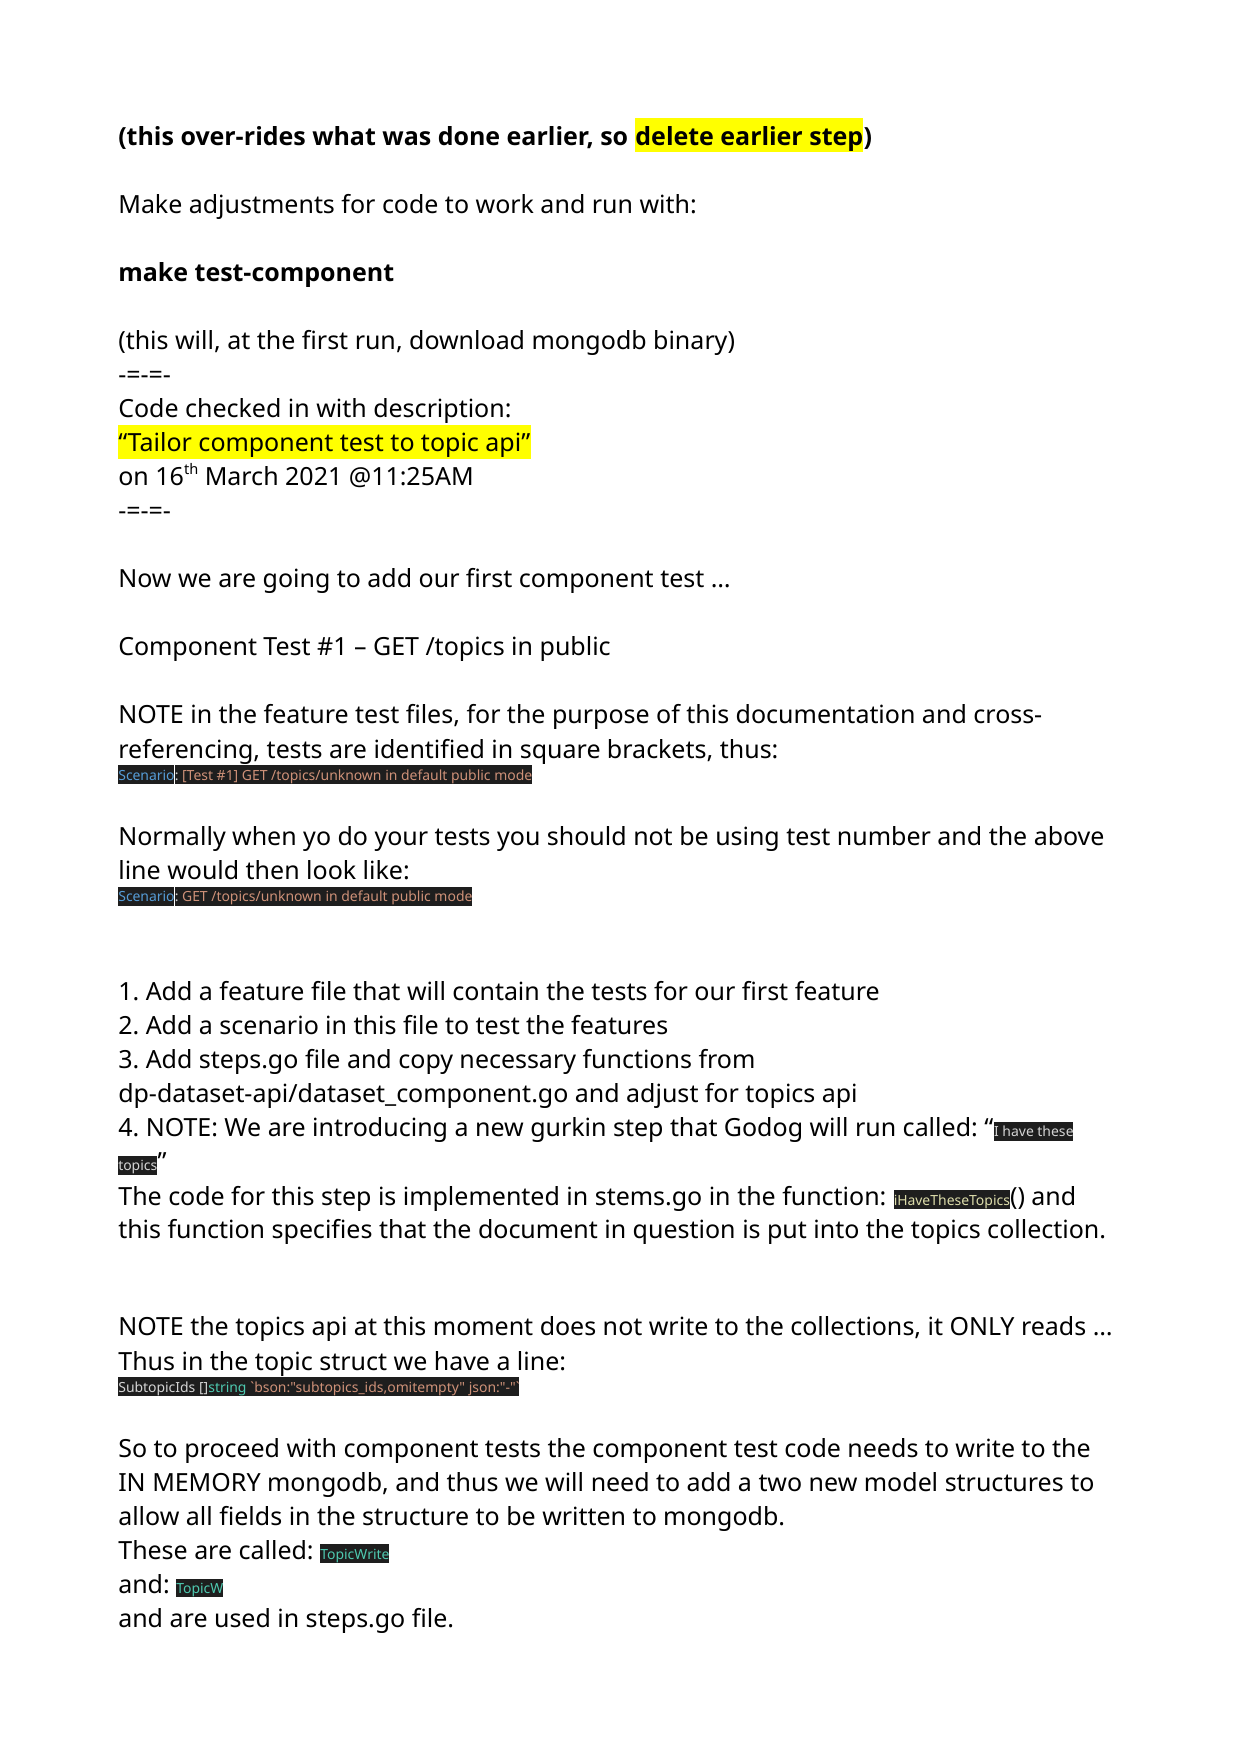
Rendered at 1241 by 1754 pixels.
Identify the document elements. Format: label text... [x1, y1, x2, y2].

text 4. NOTE: We are introducing a new gurkin step that Godog will run called: “I have these topics” [118, 1110, 1122, 1178]
text Normally when yo do your tests you should not be using test number and the above line would then look like: [118, 818, 1122, 887]
text 3. Add steps.go file and copy necessary functions from dp-dataset-api/dataset_component.go and adjust for topics api [118, 1042, 1122, 1110]
text make test-component [118, 254, 1122, 288]
text So to proceed with component tests the component test code needs to write to the IN MEMORY mongodb, and thus we will need to add a two new model structures to allow all fields in the structure to be written to mongodb. [118, 1430, 1122, 1532]
text -=-=- [118, 493, 1122, 527]
text 2. Add a scenario in this file to test the features [118, 1008, 1122, 1042]
text Code checked in with description: [118, 391, 1122, 425]
text (this will, at the first run, download mongodb binary) [118, 322, 1122, 357]
text These are called: TopicWrite [118, 1532, 1122, 1567]
text (this over-rides what was done earlier, so delete earlier step) [118, 118, 1122, 152]
text NOTE the topics api at this moment does not write to the collections, it ONLY reads … [118, 1309, 1122, 1343]
text “Tailor component test to topic api” [118, 425, 1122, 459]
text NOTE in the feature test files, for the purpose of this documentation and cross-referencing, tests are identified in square brackets, thus: [118, 697, 1122, 765]
text and: TopicW [118, 1567, 1122, 1601]
text Scenario: [Test #1] GET /topics/unknown in default public mode [118, 765, 1122, 784]
text -=-=- [118, 357, 1122, 391]
text The code for this step is implemented in stems.go in the function: iHaveTheseTopics() and this function specifies that the document in question is put into the topics collection. [118, 1178, 1122, 1246]
text Scenario: GET /topics/unknown in default public mode [118, 887, 1122, 906]
text SubtopicIds []string `bson:"subtopics_ids,omitempty" json:"-"` [118, 1377, 1122, 1396]
text Make adjustments for code to work and run with: [118, 186, 1122, 220]
text Now we are going to add our first component test … [118, 561, 1122, 595]
text Thus in the topic struct we have a line: [118, 1343, 1122, 1377]
text on 16th March 2021 @11:25AM [118, 459, 1122, 493]
text 1. Add a feature file that will contain the tests for our first feature [118, 974, 1122, 1008]
text and are used in steps.go file. [118, 1601, 1122, 1635]
text Component Test #1 – GET /topics in public [118, 629, 1122, 663]
